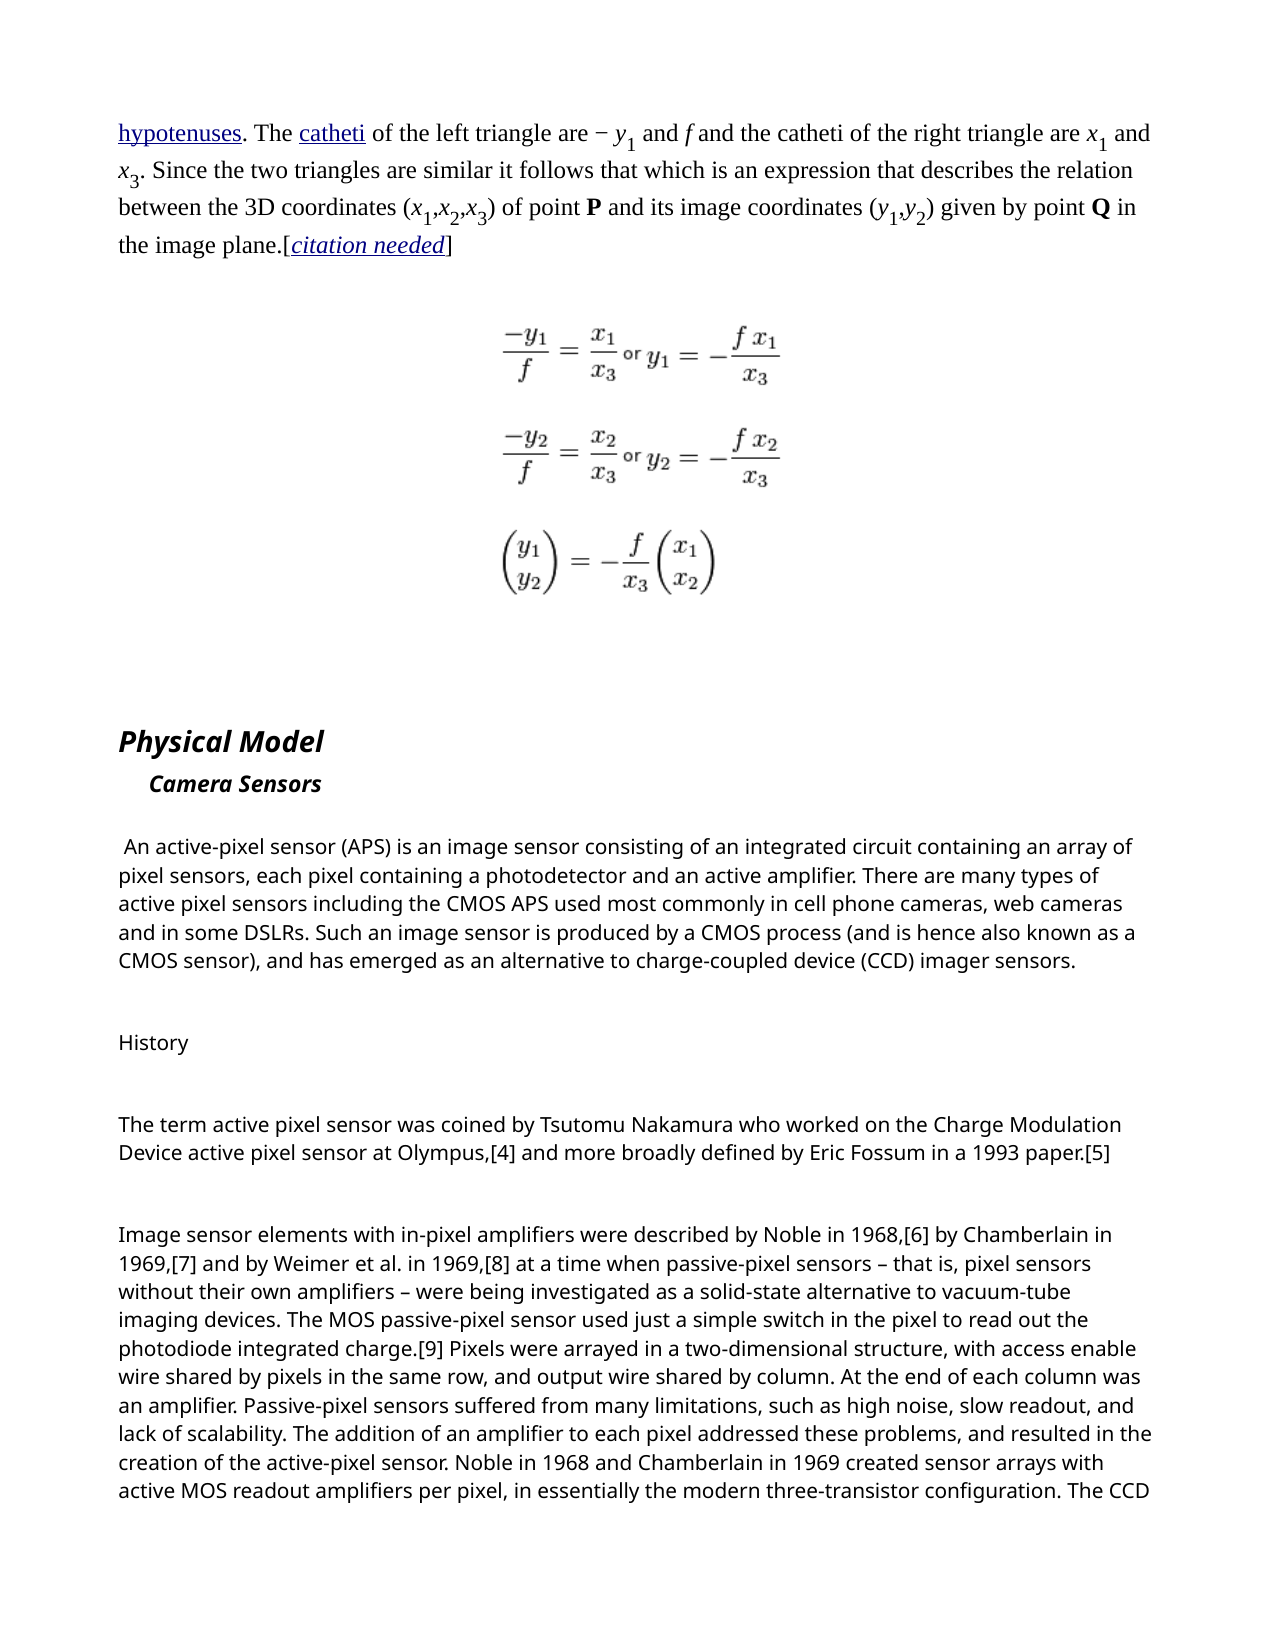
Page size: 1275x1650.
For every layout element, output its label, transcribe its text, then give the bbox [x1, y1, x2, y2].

text hypotenuses. The catheti of the left triangle are − y1 and f and the catheti of the right triangle are x1 and x3. Since the two triangles are similar it follows that which is an expression that describes the relation between the 3D coordinates (x1,x2,x3) of point P and its image coordinates (y1,y2) given by point Q in the image plane.[citation needed] [118, 118, 1157, 258]
text An active-pixel sensor (APS) is an image sensor consisting of an integrated circuit containing an array of pixel sensors, each pixel containing a photodetector and an active amplifier. There are many types of active pixel sensors including the CMOS APS used most commonly in cell phone cameras, web cameras and in some DSLRs. Such an image sensor is produced by a CMOS process (and is hence also known as a CMOS sensor), and has emerged as an alternative to charge-coupled device (CCD) imager sensors. [118, 832, 1157, 974]
text Physical Model [118, 722, 1157, 761]
text The term active pixel sensor was coined by Tsutomu Nakamura who worked on the Charge Modulation Device active pixel sensor at Olympus,[4] and more broadly defined by Eric Fossum in a 1993 paper.[5] [118, 1110, 1157, 1167]
text History [118, 1028, 1157, 1056]
text Image sensor elements with in-pixel amplifiers were described by Noble in 1968,[6] by Chamberlain in 1969,[7] and by Weimer et al. in 1969,[8] at a time when passive-pixel sensors – that is, pixel sensors without their own amplifiers – were being investigated as a solid-state alternative to vacuum-tube imaging devices. The MOS passive-pixel sensor used just a simple switch in the pixel to read out the photodiode integrated charge.[9] Pixels were arrayed in a two-dimensional structure, with access enable wire shared by pixels in the same row, and output wire shared by column. At the end of each column was an amplifier. Passive-pixel sensors suffered from many limitations, such as high noise, slow readout, and lack of scalability. The addition of an amplifier to each pixel addressed these problems, and resulted in the creation of the active-pixel sensor. Noble in 1968 and Chamberlain in 1969 created sensor arrays with active MOS readout amplifiers per pixel, in essentially the modern three-transistor configuration. The CCD [118, 1220, 1157, 1504]
picture [467, 322, 808, 608]
text Camera Sensors [118, 761, 1157, 801]
